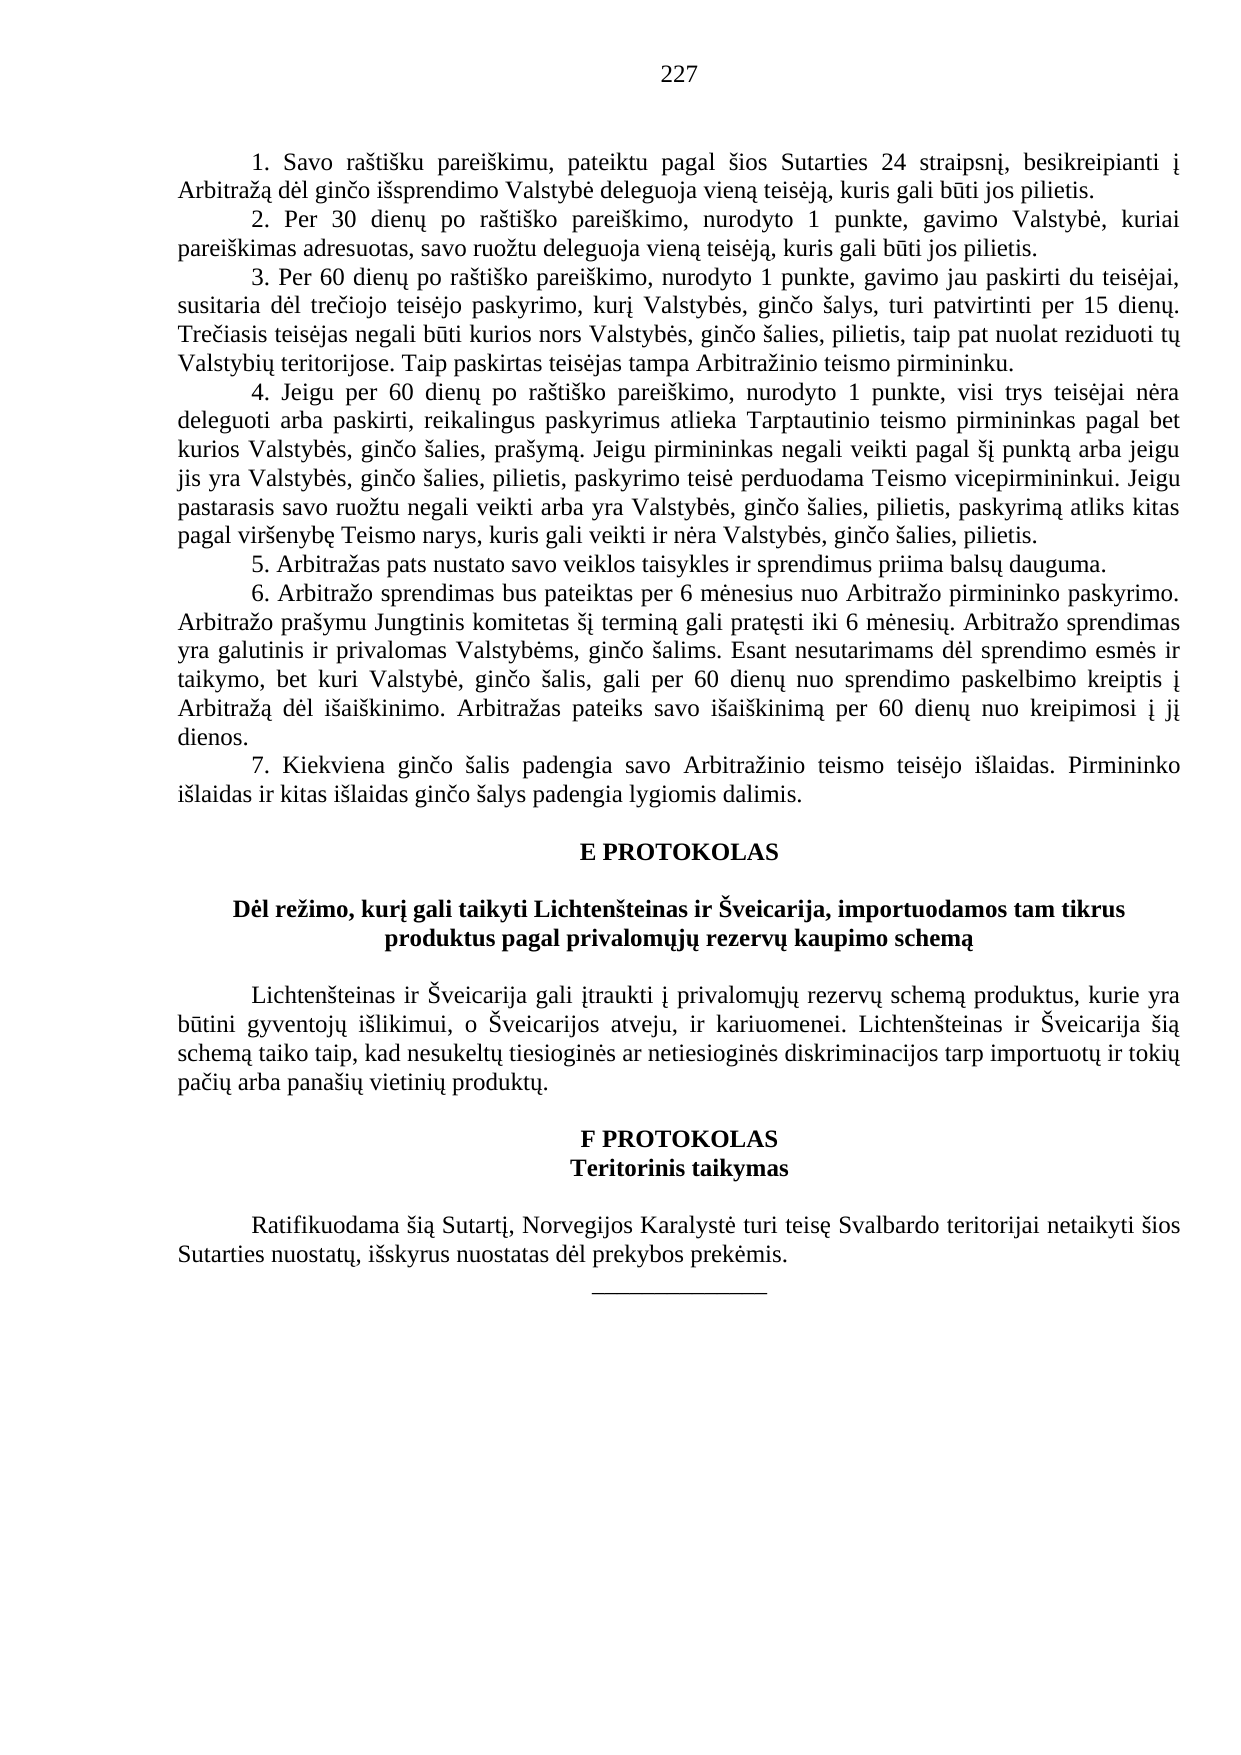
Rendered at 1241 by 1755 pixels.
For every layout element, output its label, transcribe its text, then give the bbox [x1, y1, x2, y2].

text 4. Jeigu per 60 dienų po raštiško pareiškimo, nurodyto 1 punkte, visi trys teisėjai nėra deleguoti arba paskirti, reikalingus paskyrimus atlieka Tarptautinio teismo pirmininkas pagal bet kurios Valstybės, ginčo šalies, prašymą. Jeigu pirmininkas negali veikti pagal šį punktą arba jeigu jis yra Valstybės, ginčo šalies, pilietis, paskyrimo teisė perduodama Teismo vicepirmininkui. Jeigu pastarasis savo ruožtu negali veikti arba yra Valstybės, ginčo šalies, pilietis, paskyrimą atliks kitas pagal viršenybę Teismo narys, kuris gali veikti ir nėra Valstybės, ginčo šalies, pilietis. [177, 377, 1181, 549]
text ______________ [177, 1268, 1181, 1297]
text 1. Savo raštišku pareiškimu, pateiktu pagal šios Sutarties 24 straipsnį, besikreipianti į Arbitražą dėl ginčo išsprendimo Valstybė deleguoja vieną teisėją, kuris gali būti jos pilietis. [177, 147, 1181, 204]
text 2. Per 30 dienų po raštiško pareiškimo, nurodyto 1 punkte, gavimo Valstybė, kuriai pareiškimas adresuotas, savo ruožtu deleguoja vieną teisėją, kuris gali būti jos pilietis. [177, 204, 1181, 262]
text Lichtenšteinas ir Šveicarija gali įtraukti į privalomųjų rezervų schemą produktus, kurie yra būtini gyventojų išlikimui, o Šveicarijos atveju, ir kariuomenei. Lichtenšteinas ir Šveicarija šią schemą taiko taip, kad nesukeltų tiesioginės ar netiesioginės diskriminacijos tarp importuotų ir tokių pačių arba panašių vietinių produktų. [177, 981, 1181, 1096]
text 7. Kiekviena ginčo šalis padengia savo Arbitražinio teismo teisėjo išlaidas. Pirmininko išlaidas ir kitas išlaidas ginčo šalys padengia lygiomis dalimis. [177, 751, 1181, 808]
text 3. Per 60 dienų po raštiško pareiškimo, nurodyto 1 punkte, gavimo jau paskirti du teisėjai, susitaria dėl trečiojo teisėjo paskyrimo, kurį Valstybės, ginčo šalys, turi patvirtinti per 15 dienų. Trečiasis teisėjas negali būti kurios nors Valstybės, ginčo šalies, pilietis, taip pat nuolat reziduoti tų Valstybių teritorijose. Taip paskirtas teisėjas tampa Arbitražinio teismo pirmininku. [177, 262, 1181, 377]
text Dėl režimo, kurį gali taikyti Lichtenšteinas ir Šveicarija, importuodamos tam tikrus produktus pagal privalomųjų rezervų kaupimo schemą [177, 894, 1181, 952]
text Teritorinis taikymas [177, 1153, 1181, 1182]
text 5. Arbitražas pats nustato savo veiklos taisykles ir sprendimus priima balsų dauguma. [177, 549, 1181, 578]
text Ratifikuodama šią Sutartį, Norvegijos Karalystė turi teisę Svalbardo teritorijai netaikyti šios Sutarties nuostatų, išskyrus nuostatas dėl prekybos prekėmis. [177, 1211, 1181, 1268]
text E PROTOKOLAS [177, 837, 1181, 866]
text F PROTOKOLAS [177, 1124, 1181, 1153]
text 6. Arbitražo sprendimas bus pateiktas per 6 mėnesius nuo Arbitražo pirmininko paskyrimo. Arbitražo prašymu Jungtinis komitetas šį terminą gali pratęsti iki 6 mėnesių. Arbitražo sprendimas yra galutinis ir privalomas Valstybėms, ginčo šalims. Esant nesutarimams dėl sprendimo esmės ir taikymo, bet kuri Valstybė, ginčo šalis, gali per 60 dienų nuo sprendimo paskelbimo kreiptis į Arbitražą dėl išaiškinimo. Arbitražas pateiks savo išaiškinimą per 60 dienų nuo kreipimosi į jį dienos. [177, 578, 1181, 751]
